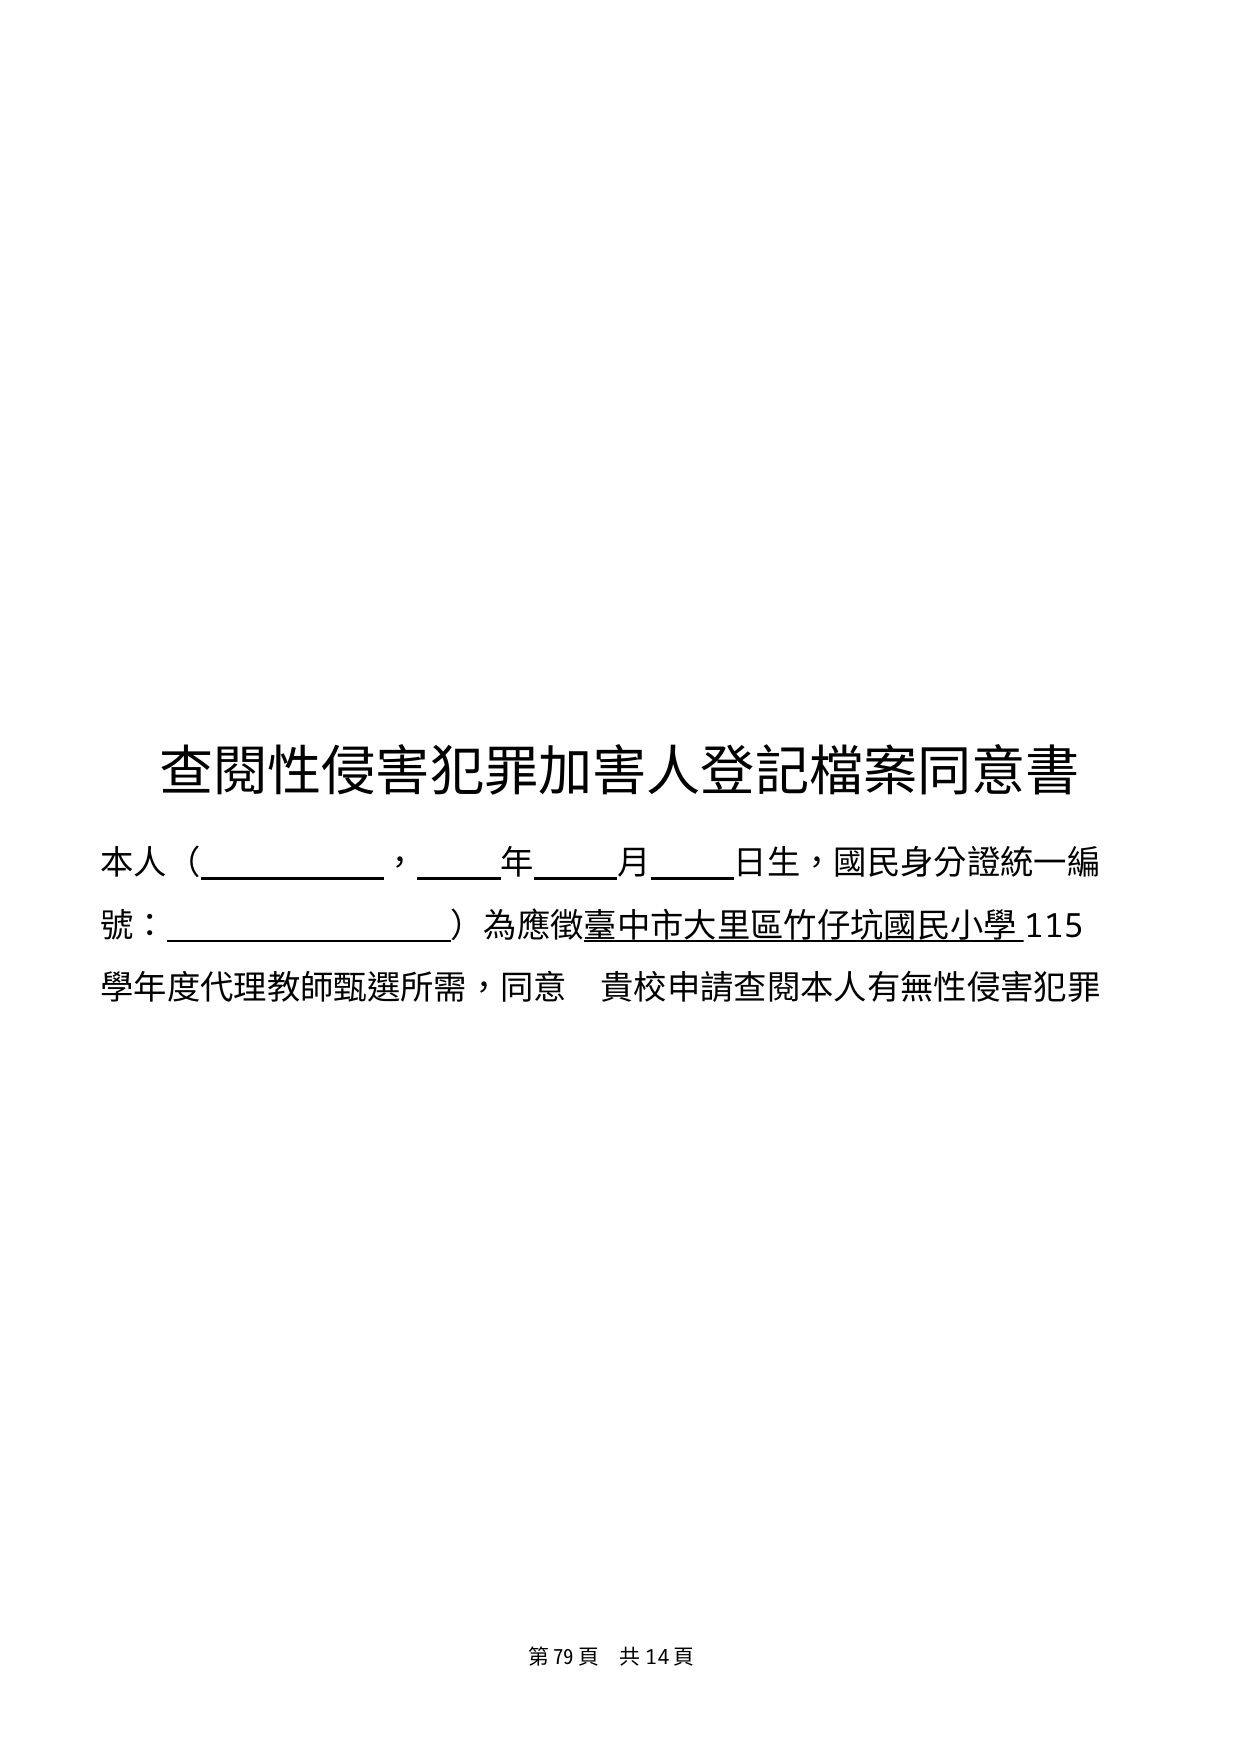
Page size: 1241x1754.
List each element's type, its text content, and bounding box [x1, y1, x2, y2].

text 查閱性侵害犯罪加害人登記檔案同意書 [100, 693, 1138, 818]
text 本人（ ， 年 月 日生，國民身分證統一編號： ）為應徵臺中市大里區竹仔坑國民小學115學年度代理教師甄選所需，同意 貴校申請查閱本人有無性侵害犯罪 [100, 818, 1122, 1006]
